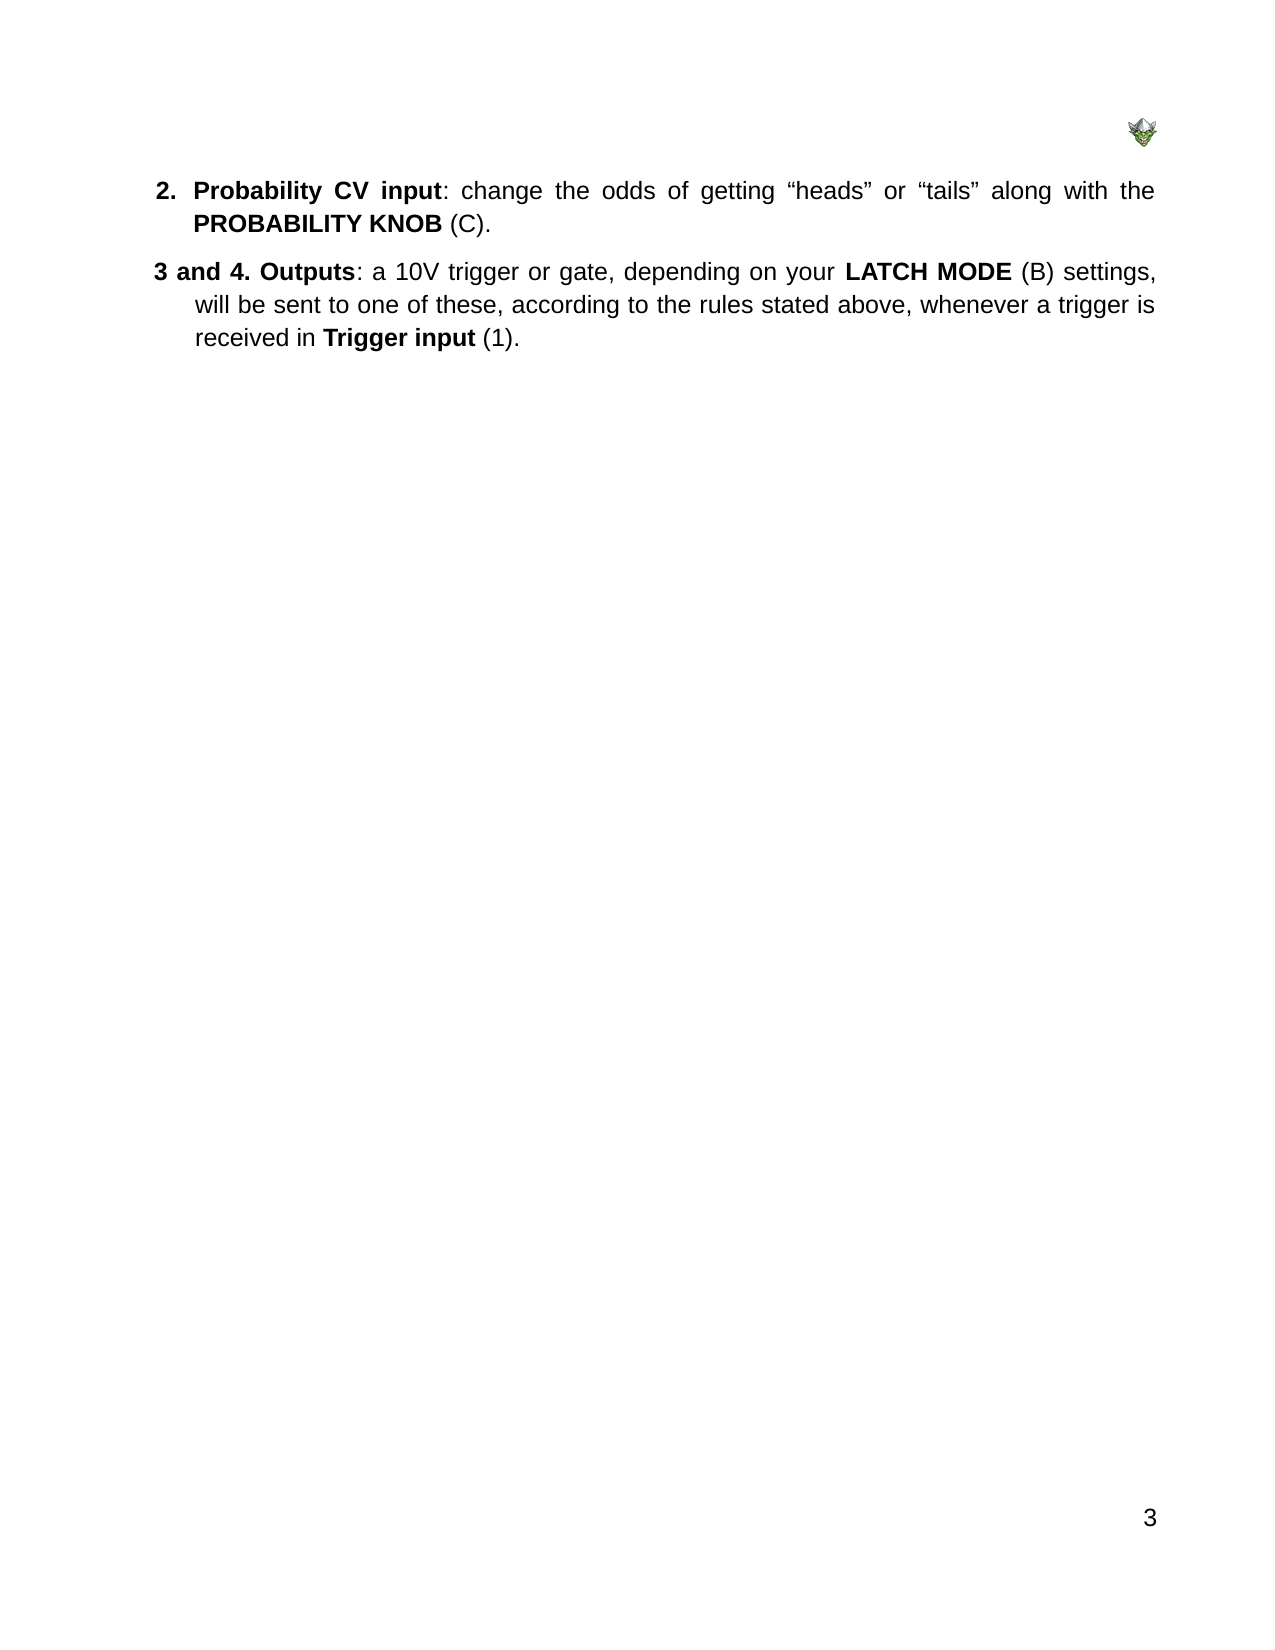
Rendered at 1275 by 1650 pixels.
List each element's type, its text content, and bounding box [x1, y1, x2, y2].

text 3 and 4. Outputs: a 10V trigger or gate, depending on your LATCH MODE (B) settings, will be sent to one of these, according to the rules stated above, whenever a trigger is received in Trigger input (1). [153, 257, 1157, 352]
list Probability CV input: change the odds of getting “heads” or “tails” along with the PROBABILITY KNOB (C). [156, 176, 1157, 238]
